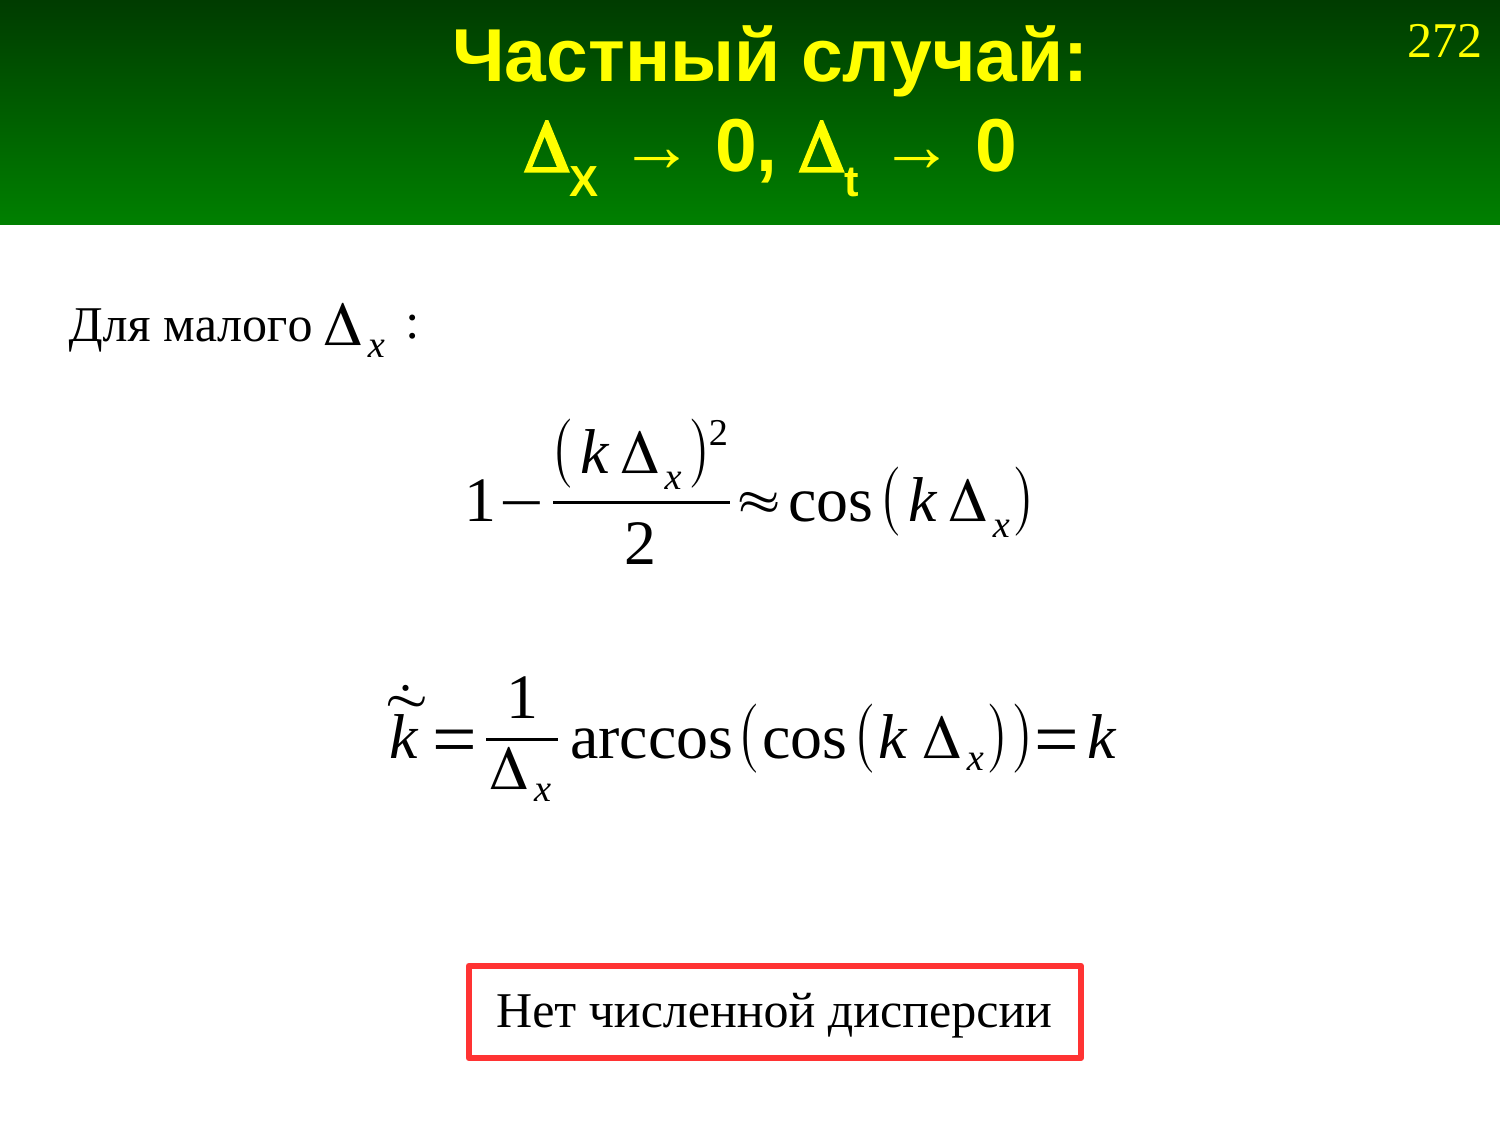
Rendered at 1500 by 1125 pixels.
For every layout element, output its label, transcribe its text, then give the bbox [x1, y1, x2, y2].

text_box Нет численной дисперсии [481, 970, 1068, 1045]
text_box : [390, 281, 435, 357]
title Частный случай: DX → 0, Dt → 0 [100, 0, 1441, 213]
text_box Для малого [53, 284, 328, 359]
chart [365, 662, 1135, 812]
chart [448, 409, 1052, 579]
chart [307, 297, 404, 367]
